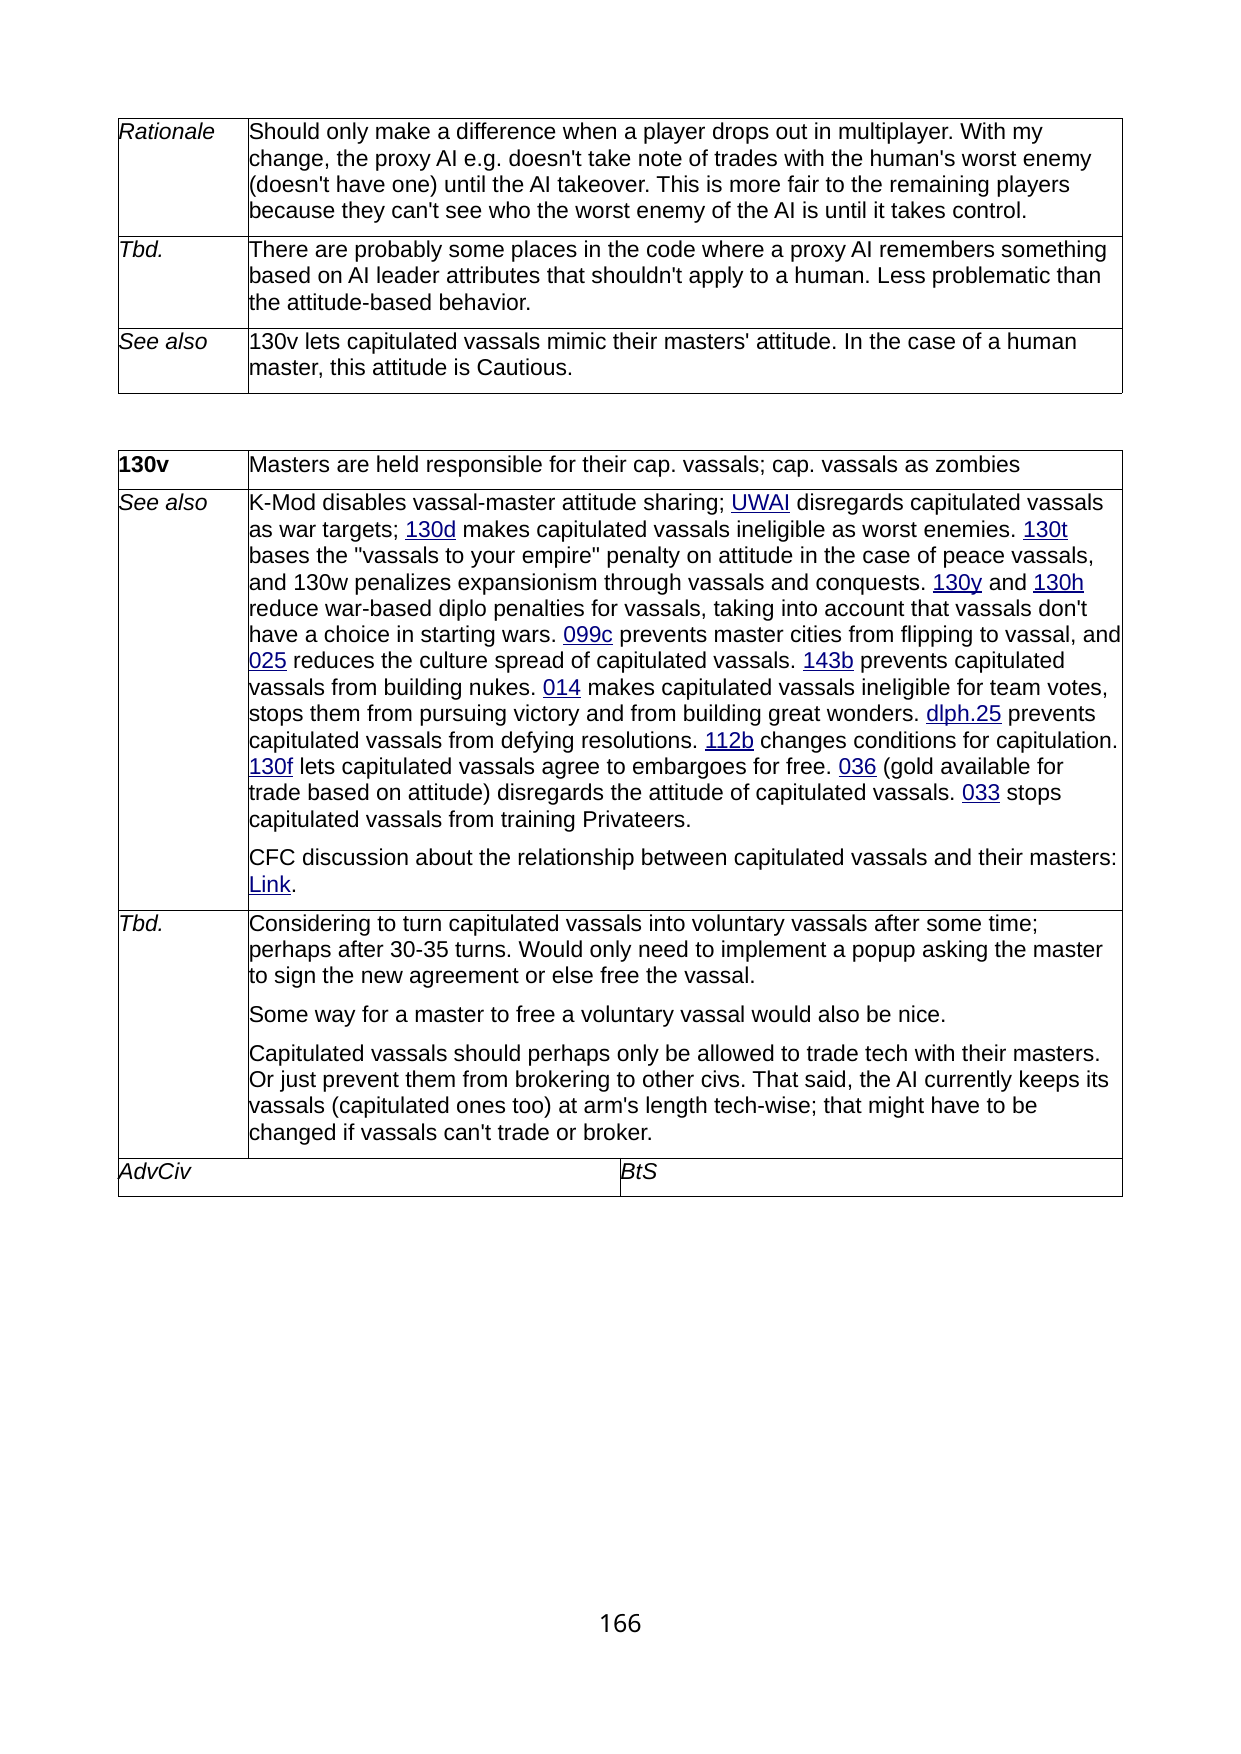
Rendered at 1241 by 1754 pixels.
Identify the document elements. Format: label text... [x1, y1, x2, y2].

table_cell K-Mod disables vassal-master attitude sharing; UWAI disregards capitulated vassals as war targets; 130d makes capitulated vassals ineligible as worst enemies. 130t bases the "vassals to your empire" penalty on attitude in the case of peace vassals, and 130w penalizes expansionism through vassals and conquests. 130y and 130h reduce war-based diplo penalties for vassals, taking into account that vassals don't have a choice in starting wars. 099c prevents master cities from flipping to vassal, and 025 reduces the culture spread of capitulated vassals. 143b prevents capitulated vassals from building nukes. 014 makes capitulated vassals ineligible for team votes, stops them from pursuing victory and from building great wonders. dlph.25 prevents capitulated vassals from defying resolutions. 112b changes conditions for capitulation. 130f lets capitulated vassals agree to embargoes for free. 036 (gold available for trade based on attitude) disregards the attitude of capitulated vassals. 033 stops capitulated vassals from training Privateers. CFC discussion about the relationship between capitulated vassals and their masters: Link. [249, 490, 1122, 909]
table_cell Considering to turn capitulated vassals into voluntary vassals after some time; perhaps after 30-35 turns. Would only need to implement a popup asking the master to sign the new agreement or else free the vassal. Some way for a master to free a voluntary vassal would also be nice. Capitulated vassals should perhaps only be allowed to trade tech with their masters. Or just prevent them from brokering to other civs. That said, the AI currently keeps its vassals (capitulated ones too) at arm's length tech-wise; that might have to be changed if vassals can't trade or broker. [249, 911, 1122, 1158]
table_header 130v [119, 451, 248, 489]
table_header Masters are held responsible for their cap. vassals; cap. vassals as zombies [249, 451, 1122, 489]
table_cell AdvCiv [119, 1159, 620, 1196]
table_cell There are probably some places in the code where a proxy AI remembers something based on AI leader attributes that shouldn't apply to a human. Less problematic than the attitude-based behavior. [249, 237, 1122, 328]
table_cell Should only make a difference when a player drops out in multiplayer. With my change, the proxy AI e.g. doesn't take note of trades with the human's worst enemy (doesn't have one) until the AI takeover. This is more fair to the remaining players because they can't see who the worst enemy of the AI is until it takes control. [249, 119, 1122, 236]
table_cell 130v lets capitulated vassals mimic their masters' attitude. In the case of a human master, this attitude is Cautious. [249, 329, 1122, 393]
table_cell Tbd. [119, 237, 248, 328]
table_cell See also [119, 490, 248, 909]
table_cell BtS [621, 1159, 1122, 1196]
table_cell See also [119, 329, 248, 393]
table_cell Tbd. [119, 911, 248, 1158]
table_cell Rationale [119, 119, 248, 236]
